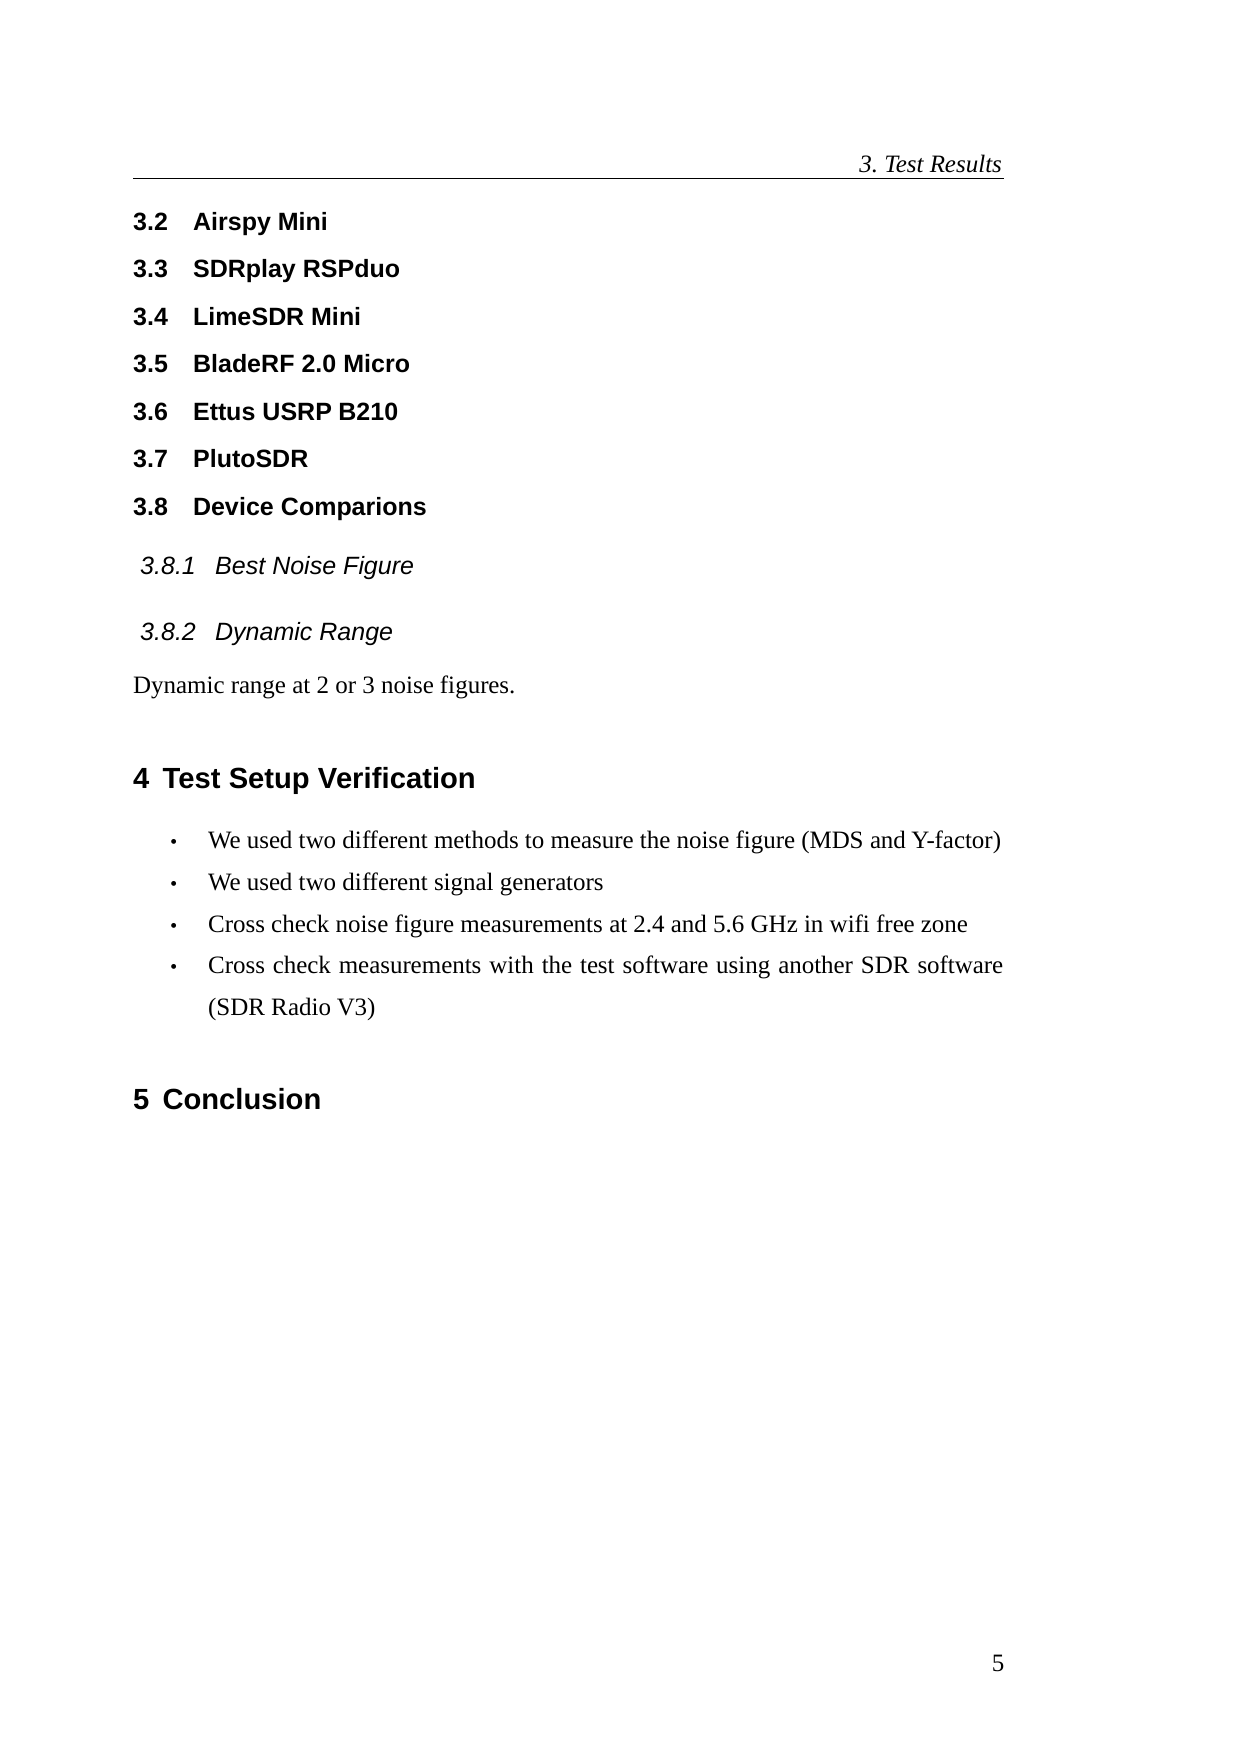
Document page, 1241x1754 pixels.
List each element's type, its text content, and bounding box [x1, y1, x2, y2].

list We used two different methods to measure the noise figure (MDS and Y-factor) [170, 827, 1004, 854]
subtitle Device Comparions [133, 492, 1004, 520]
subtitle LimeSDR Mini [133, 302, 1004, 330]
list We used two different signal generators [170, 868, 1004, 896]
subtitle Dynamic Range [140, 617, 1004, 645]
subtitle Test Setup Verification [133, 762, 1004, 794]
subtitle Airspy Mini [133, 207, 1004, 235]
text Dynamic range at 2 or 3 noise figures. [133, 672, 1004, 699]
subtitle Ettus USRP B210 [133, 397, 1004, 425]
list Cross check noise figure measurements at 2.4 and 5.6 GHz in wifi free zone [170, 910, 1004, 937]
subtitle BladeRF 2.0 Micro [133, 350, 1004, 378]
subtitle Conclusion [133, 1083, 1004, 1116]
subtitle SDRplay RSPduo [133, 255, 1004, 283]
list Cross check measurements with the test software using another SDR software (SDR Radio V3) [170, 951, 1004, 1021]
subtitle PlutoSDR [133, 445, 1004, 473]
subtitle Best Noise Figure [140, 552, 1004, 580]
